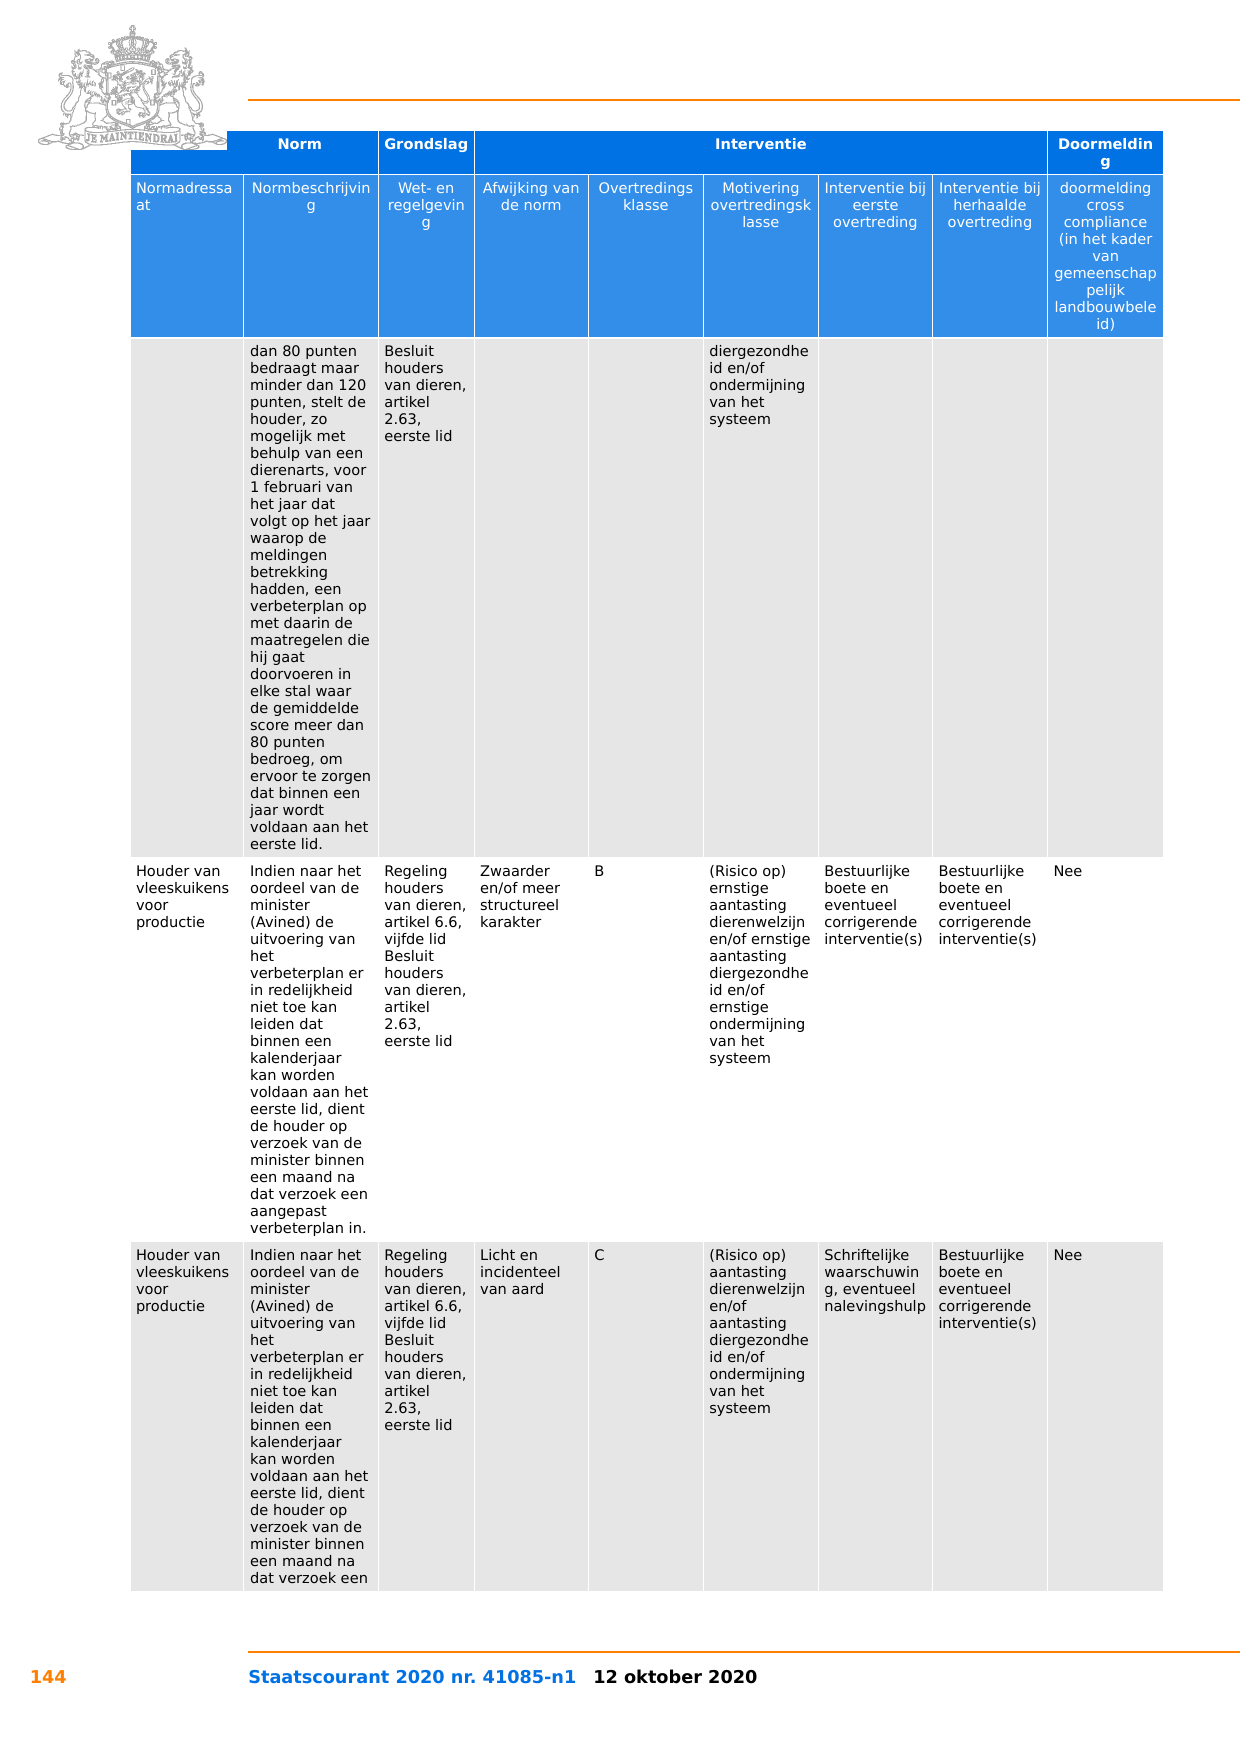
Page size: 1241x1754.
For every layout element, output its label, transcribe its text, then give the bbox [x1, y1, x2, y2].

table_cell Wet- en regelgeving [379, 175, 474, 337]
table_cell Interventie bij eerste overtreding [819, 175, 932, 337]
table_cell Schriftelijke waarschuwing, eventueel nalevingshulp [819, 1242, 932, 1591]
table_cell Bestuurlijke boete en eventueel corrigerende interventie(s) [819, 858, 932, 1241]
table_cell Bestuurlijke boete en eventueel corrigerende interventie(s) [933, 858, 1047, 1241]
picture [38, 25, 227, 150]
table_cell Besluit houders van dieren, artikel 2.63, eerste lid [379, 339, 474, 857]
table_header Grondslag [379, 131, 474, 174]
table_cell C [589, 1242, 703, 1591]
table_cell [589, 339, 703, 857]
table_cell dan 80 punten bedraagt maar minder dan 120 punten, stelt de houder, zo mogelijk met behulp van een dierenarts, voor 1 februari van het jaar dat volgt op het jaar waarop de meldingen betrekking hadden, een verbeterplan op met daarin de maatregelen die hij gaat doorvoeren in elke stal waar de gemiddelde score meer dan 80 punten bedroeg, om ervoor te zorgen dat binnen een jaar wordt voldaan aan het eerste lid. [244, 339, 378, 857]
table_cell Licht en incidenteel van aard [475, 1242, 588, 1591]
table_cell diergezondheid en/of ondermijning van het systeem [704, 339, 818, 857]
table_cell Houder van vleeskuikens voor productie [131, 1242, 243, 1591]
table_header Doormelding [1048, 131, 1163, 174]
table_cell [131, 339, 243, 857]
table_cell Normadressaat [131, 175, 243, 337]
table_cell Nee [1048, 858, 1163, 1241]
table_cell [475, 339, 588, 857]
table_cell Motivering overtredingsklasse [704, 175, 818, 337]
table_cell [933, 339, 1047, 857]
table_cell Normbeschrijving [244, 175, 378, 337]
table_cell [819, 339, 932, 857]
table_cell Regeling houders van dieren, artikel 6.6, vijfde lid Besluit houders van dieren, artikel 2.63, eerste lid [379, 1242, 474, 1591]
table_cell Indien naar het oordeel van de minister (Avined) de uitvoering van het verbeterplan er in redelijkheid niet toe kan leiden dat binnen een kalenderjaar kan worden voldaan aan het eerste lid, dient de houder op verzoek van de minister binnen een maand na dat verzoek een [244, 1242, 378, 1591]
table_cell (Risico op) ernstige aantasting dierenwelzijn en/of ernstige aantasting diergezondheid en/of ernstige ondermijning van het systeem [704, 858, 818, 1241]
table_cell (Risico op) aantasting dierenwelzijn en/of aantasting diergezondheid en/of ondermijning van het systeem [704, 1242, 818, 1591]
table_cell Zwaarder en/of meer structureel karakter [475, 858, 588, 1241]
table_cell Indien naar het oordeel van de minister (Avined) de uitvoering van het verbeterplan er in redelijkheid niet toe kan leiden dat binnen een kalenderjaar kan worden voldaan aan het eerste lid, dient de houder op verzoek van de minister binnen een maand na dat verzoek een aangepast verbeterplan in. [244, 858, 378, 1241]
table_cell Nee [1048, 1242, 1163, 1591]
table_cell doormelding cross compliance (in het kader van gemeenschappelijk landbouwbeleid) [1048, 175, 1163, 337]
table_cell Afwijking van de norm [475, 175, 588, 337]
table_cell [1048, 339, 1163, 857]
table_header Interventie [475, 131, 1047, 174]
table_cell B [589, 858, 703, 1241]
table_cell Regeling houders van dieren, artikel 6.6, vijfde lid Besluit houders van dieren, artikel 2.63, eerste lid [379, 858, 474, 1241]
table_header Norm [131, 131, 378, 174]
table_cell Overtredingsklasse [589, 175, 703, 337]
table_cell Bestuurlijke boete en eventueel corrigerende interventie(s) [933, 1242, 1047, 1591]
table_cell Interventie bij herhaalde overtreding [933, 175, 1047, 337]
table_cell Houder van vleeskuikens voor productie [131, 858, 243, 1241]
